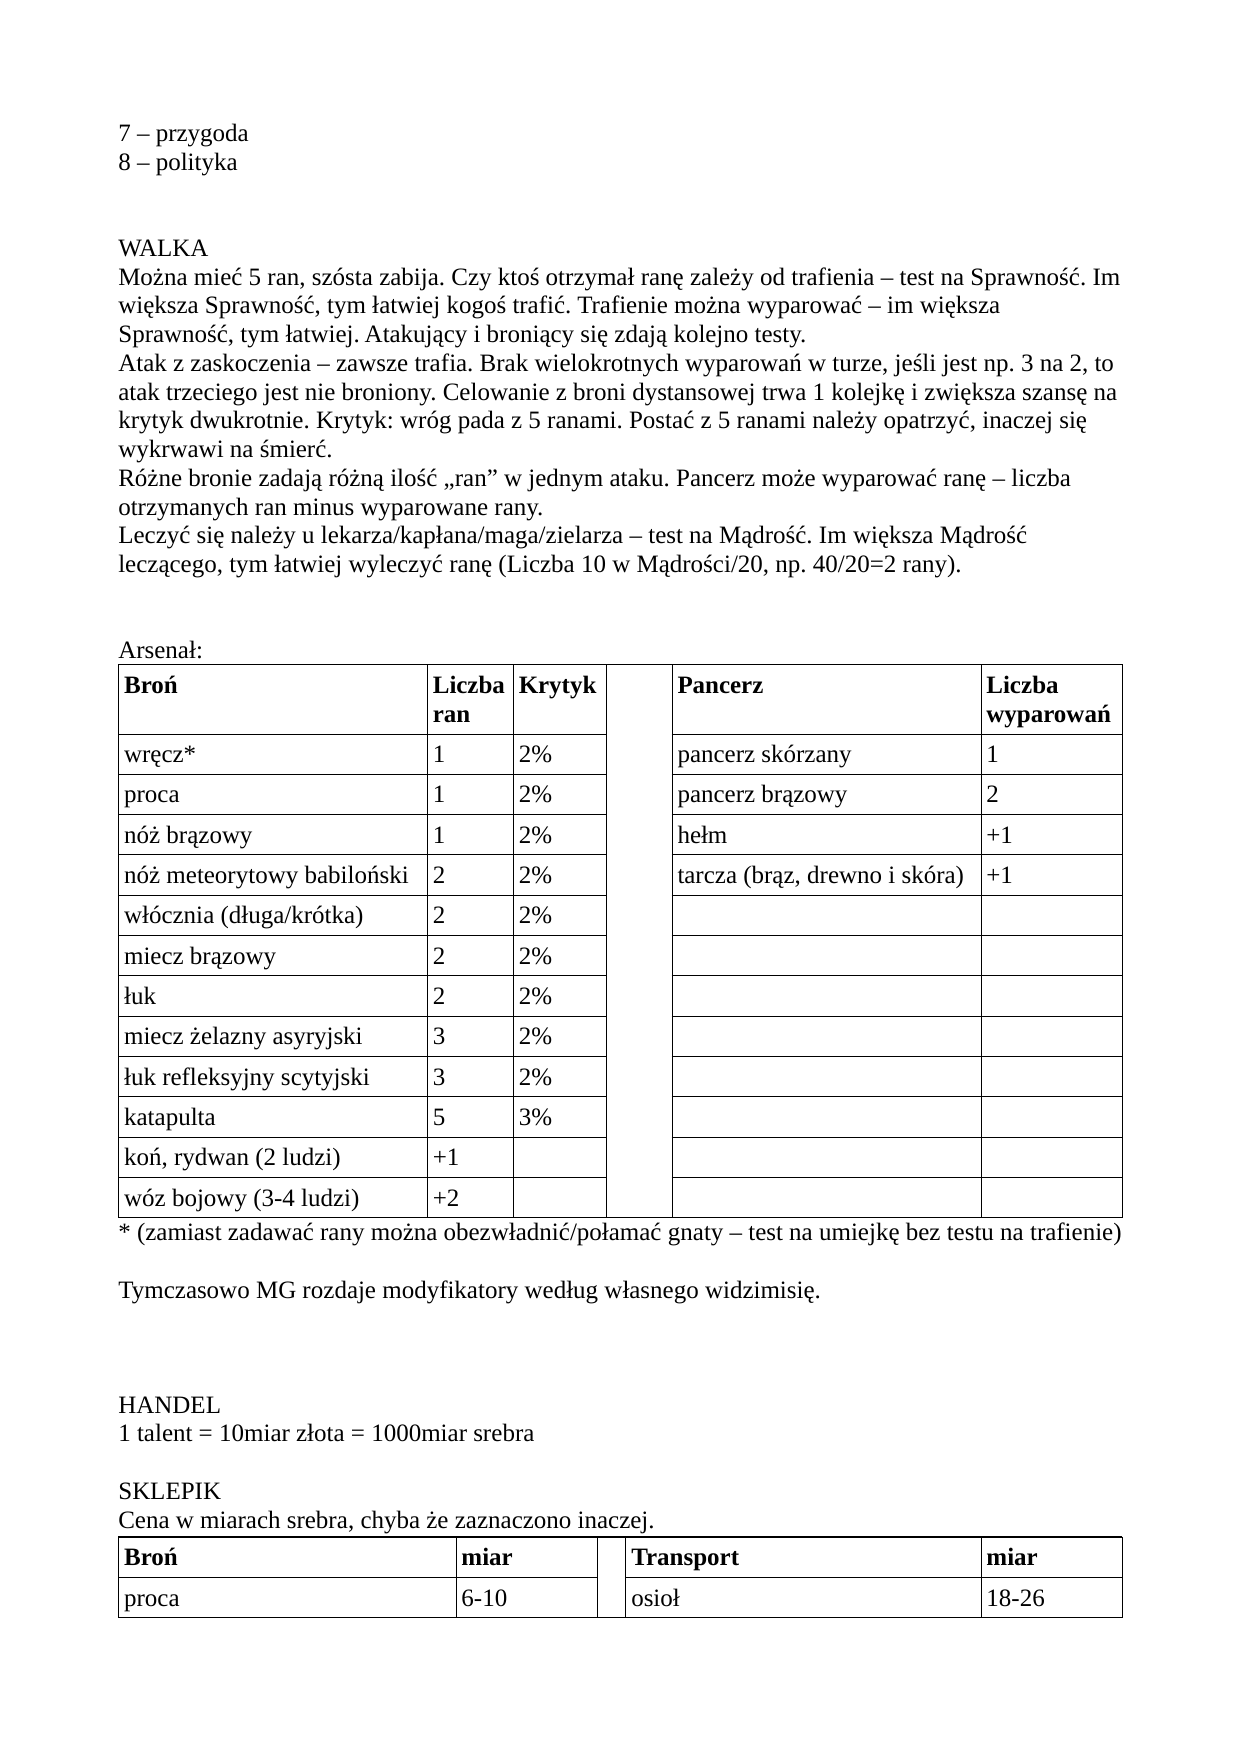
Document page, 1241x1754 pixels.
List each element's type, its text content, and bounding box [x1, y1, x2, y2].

table_cell 2 [982, 775, 1122, 814]
text WALKA [118, 233, 1122, 262]
table_cell [514, 1138, 606, 1177]
table_cell pancerz brązowy [673, 775, 981, 814]
table_header Liczba wyparowań [982, 665, 1122, 733]
table_cell katapulta [119, 1097, 427, 1137]
table_cell osioł [626, 1578, 981, 1617]
table_cell [982, 1178, 1122, 1217]
table_header Broń [119, 1538, 456, 1577]
table_cell [982, 976, 1122, 1016]
table_header Krytyk [514, 665, 606, 733]
table_header [598, 1538, 625, 1617]
table_cell nóż brązowy [119, 815, 427, 854]
table_header miar [982, 1538, 1122, 1577]
table_cell [982, 1097, 1122, 1137]
table_cell 2% [514, 896, 606, 935]
table_cell [673, 1017, 981, 1056]
table_cell pancerz skórzany [673, 735, 981, 774]
text Leczyć się należy u lekarza/kapłana/maga/zielarza – test na Mądrość. Im większa Mądrość leczącego, tym łatwiej wyleczyć ranę (Liczba 10 w Mądrości/20, np. 40/20=2 rany). [118, 521, 1122, 578]
table_cell 2% [514, 936, 606, 975]
table_cell nóż meteorytowy babiloński [119, 855, 427, 895]
text Tymczasowo MG rozdaje modyfikatory według własnego widzimisię. [118, 1275, 1122, 1303]
table_cell +1 [982, 855, 1122, 895]
table_cell [673, 1138, 981, 1177]
table_cell [673, 896, 981, 935]
table_cell koń, rydwan (2 ludzi) [119, 1138, 427, 1177]
table_cell 2% [514, 976, 606, 1016]
table_cell 6-10 [457, 1578, 597, 1617]
text HANDEL [118, 1390, 1122, 1418]
table_cell 3% [514, 1097, 606, 1137]
table_cell hełm [673, 815, 981, 854]
text Cena w miarach srebra, chyba że zaznaczono inaczej. [118, 1505, 1122, 1536]
table_cell [673, 976, 981, 1016]
text Można mieć 5 ran, szósta zabija. Czy ktoś otrzymał ranę zależy od trafienia – test na Sprawność. Im większa Sprawność, tym łatwiej kogoś trafić. Trafienie można wyparować – im większa Sprawność, tym łatwiej. Atakujący i broniący się zdają kolejno testy. [118, 262, 1122, 348]
text SKLEPIK [118, 1476, 1122, 1505]
table_cell +1 [428, 1138, 513, 1177]
table_header [607, 665, 672, 1217]
table_cell włócznia (długa/krótka) [119, 896, 427, 935]
table_header Broń [119, 665, 427, 733]
table_cell łuk [119, 976, 427, 1016]
text Różne bronie zadają różną ilość „ran” w jednym ataku. Pancerz może wyparować ranę – liczba otrzymanych ran minus wyparowane rany. [118, 463, 1122, 521]
table_cell miecz żelazny asyryjski [119, 1017, 427, 1056]
table_cell 2% [514, 775, 606, 814]
table_cell 1 [428, 775, 513, 814]
table_cell miecz brązowy [119, 936, 427, 975]
table_cell [982, 936, 1122, 975]
text 1 talent = 10miar złota = 1000miar srebra [118, 1418, 1122, 1447]
table_cell 2 [428, 855, 513, 895]
table_cell 5 [428, 1097, 513, 1137]
table_cell wóz bojowy (3-4 ludzi) [119, 1178, 427, 1217]
table_cell 2% [514, 855, 606, 895]
table_header Transport [626, 1538, 981, 1577]
table_cell 2 [428, 976, 513, 1016]
text Arsenał: [118, 636, 1122, 664]
table_cell [673, 936, 981, 975]
table_cell [673, 1178, 981, 1217]
table_cell [982, 1017, 1122, 1056]
table_cell wręcz* [119, 735, 427, 774]
table_header Pancerz [673, 665, 981, 733]
table_cell +1 [982, 815, 1122, 854]
table_header miar [457, 1538, 597, 1577]
text 7 – przygoda [118, 118, 1122, 147]
table_cell 1 [428, 735, 513, 774]
table_cell +2 [428, 1178, 513, 1217]
table_cell proca [119, 775, 427, 814]
table_header Liczba ran [428, 665, 513, 733]
table_cell 1 [428, 815, 513, 854]
text * (zamiast zadawać rany można obezwładnić/połamać gnaty – test na umiejkę bez testu na trafienie) [118, 1218, 1122, 1246]
table_cell 3 [428, 1057, 513, 1096]
table_cell [673, 1097, 981, 1137]
table_cell 2% [514, 1017, 606, 1056]
table_cell tarcza (brąz, drewno i skóra) [673, 855, 981, 895]
table_cell [514, 1178, 606, 1217]
table_cell 3 [428, 1017, 513, 1056]
table_cell [673, 1057, 981, 1096]
text 8 – polityka [118, 147, 1122, 176]
table_cell [982, 1138, 1122, 1177]
table_cell 2 [428, 896, 513, 935]
table_cell 2% [514, 735, 606, 774]
table_cell [982, 1057, 1122, 1096]
table_cell 1 [982, 735, 1122, 774]
table_cell 18-26 [982, 1578, 1122, 1617]
table_cell [982, 896, 1122, 935]
table_cell łuk refleksyjny scytyjski [119, 1057, 427, 1096]
table_cell 2% [514, 815, 606, 854]
table_cell 2% [514, 1057, 606, 1096]
table_cell proca [119, 1578, 456, 1617]
text Atak z zaskoczenia – zawsze trafia. Brak wielokrotnych wyparowań w turze, jeśli jest np. 3 na 2, to atak trzeciego jest nie broniony. Celowanie z broni dystansowej trwa 1 kolejkę i zwiększa szansę na krytyk dwukrotnie. Krytyk: wróg pada z 5 ranami. Postać z 5 ranami należy opatrzyć, inaczej się wykrwawi na śmierć. [118, 348, 1122, 463]
table_cell 2 [428, 936, 513, 975]
